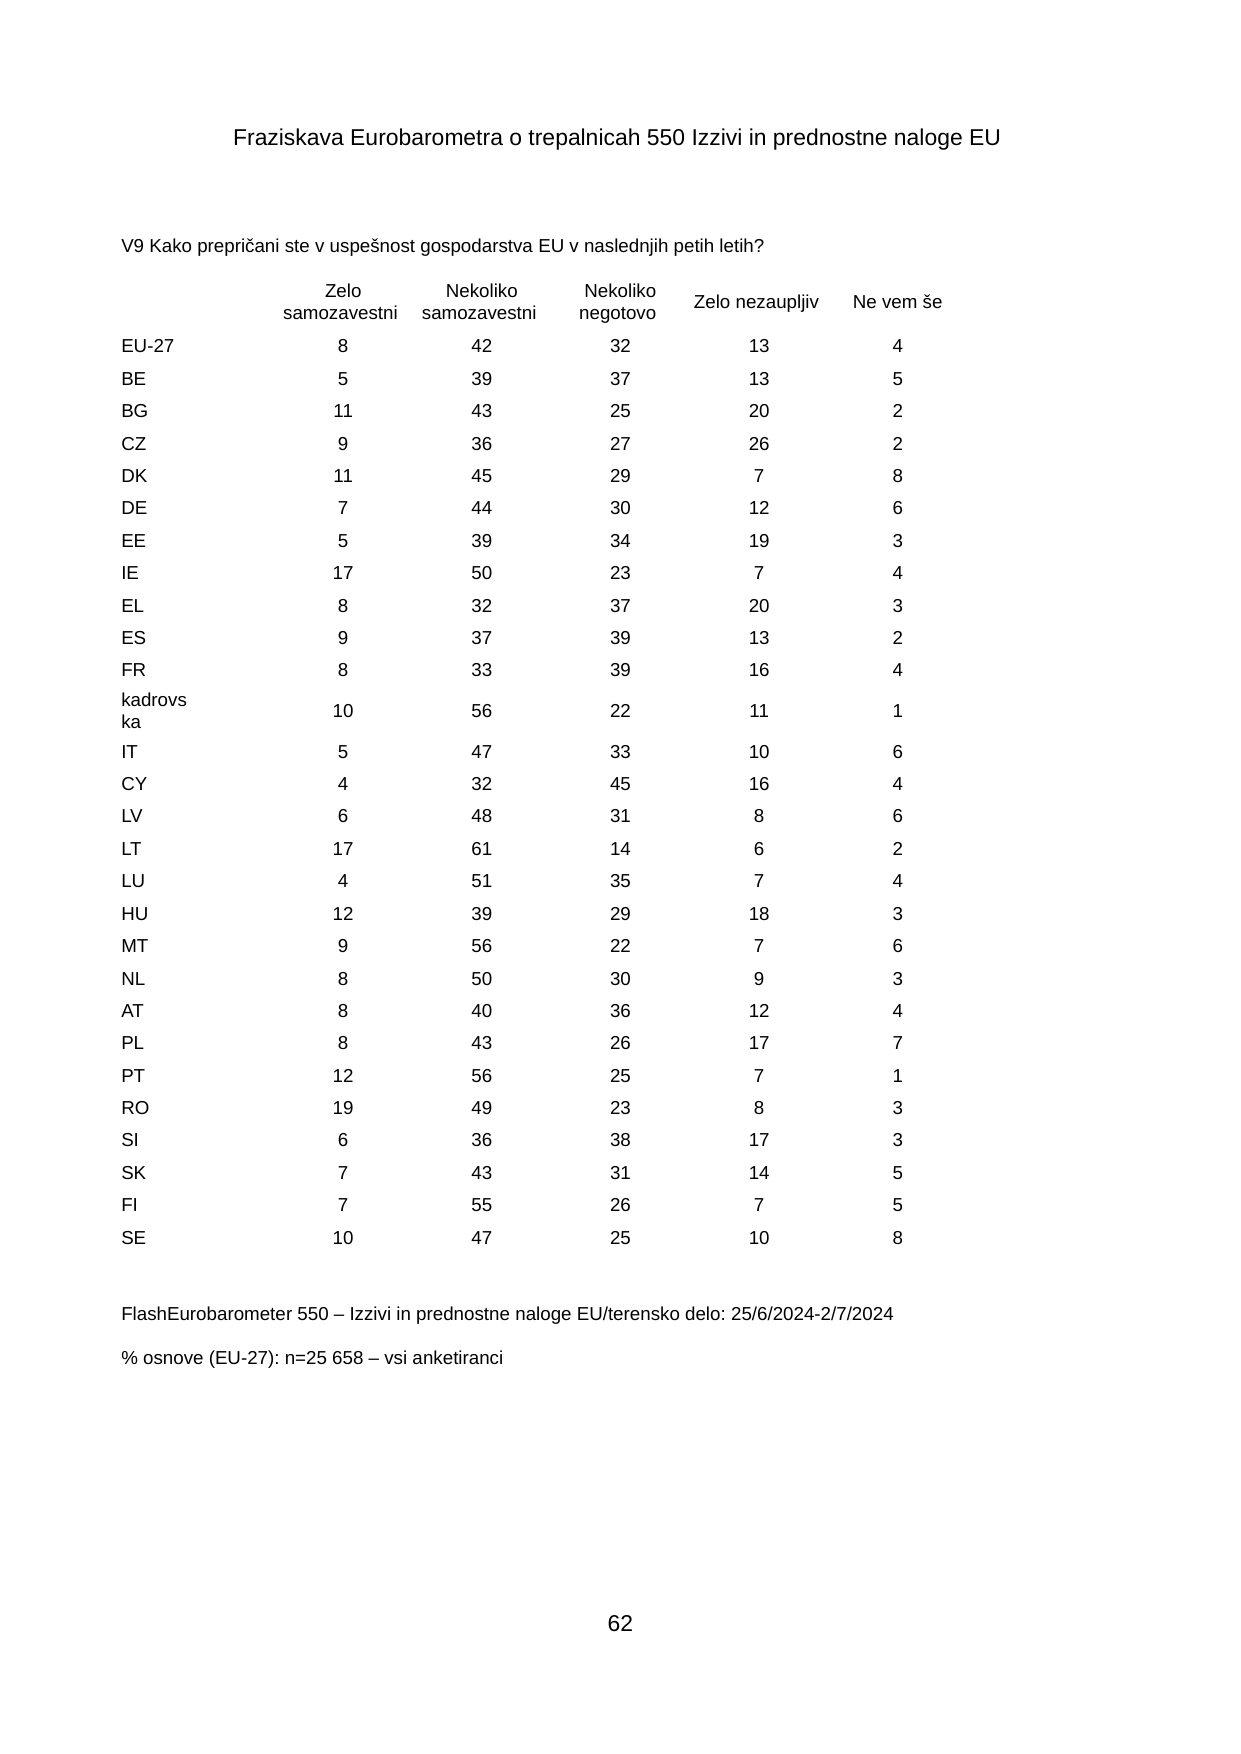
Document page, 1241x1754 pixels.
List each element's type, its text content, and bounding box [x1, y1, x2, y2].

table_cell [196, 735, 273, 767]
table_cell [196, 1124, 273, 1156]
table_cell 7 [690, 1059, 828, 1091]
table_cell [551, 1254, 689, 1286]
table_cell 26 [690, 427, 828, 459]
table_cell 39 [412, 524, 551, 557]
table_cell [196, 1189, 273, 1221]
table_cell [196, 1221, 273, 1253]
table_cell 22 [551, 930, 689, 962]
table_cell Nekoliko samozavestni [412, 274, 551, 330]
table_cell [196, 459, 273, 492]
table_cell EE [118, 524, 196, 557]
table_cell 20 [690, 395, 828, 427]
table_cell 25 [551, 1059, 689, 1091]
table_cell [196, 492, 273, 524]
table_cell 47 [412, 1221, 551, 1253]
table_cell IT [118, 735, 196, 767]
table_cell 33 [551, 735, 689, 767]
table_cell 19 [274, 1091, 412, 1124]
table_cell [196, 686, 273, 735]
table_cell 9 [274, 930, 412, 962]
table_cell 48 [412, 800, 551, 832]
table_cell 30 [551, 492, 689, 524]
table_cell 8 [690, 800, 828, 832]
table_cell MT [118, 930, 196, 962]
table_cell [196, 1091, 273, 1124]
table_cell 8 [274, 1027, 412, 1059]
table_cell 36 [412, 427, 551, 459]
table_cell 8 [274, 654, 412, 686]
table_cell 8 [274, 994, 412, 1027]
table_cell 43 [412, 1156, 551, 1189]
table_cell LU [118, 865, 196, 897]
table_cell 8 [274, 330, 412, 362]
table_cell 10 [690, 1221, 828, 1253]
table_cell 13 [690, 362, 828, 394]
table_cell 6 [274, 800, 412, 832]
table_cell 47 [412, 735, 551, 767]
table_cell 13 [690, 621, 828, 654]
table_cell 39 [551, 654, 689, 686]
table_cell 35 [551, 865, 689, 897]
table_cell 2 [828, 395, 967, 427]
table_cell 8 [828, 1221, 967, 1253]
table_cell 36 [412, 1124, 551, 1156]
table_cell ES [118, 621, 196, 654]
table_cell 8 [274, 589, 412, 621]
table_cell 56 [412, 686, 551, 735]
table_cell [828, 1254, 967, 1286]
table_cell 10 [274, 686, 412, 735]
table_cell 39 [412, 897, 551, 929]
table_cell [196, 330, 273, 362]
table_cell AT [118, 994, 196, 1027]
table_cell 12 [690, 994, 828, 1027]
table_cell 7 [274, 492, 412, 524]
table_cell [274, 1254, 412, 1286]
table_cell 49 [412, 1091, 551, 1124]
table_cell 25 [551, 395, 689, 427]
table_cell 38 [551, 1124, 689, 1156]
table_cell 27 [551, 427, 689, 459]
table_cell 17 [690, 1124, 828, 1156]
table_cell 23 [551, 557, 689, 589]
table_cell 32 [551, 330, 689, 362]
table_cell [196, 395, 273, 427]
table_cell [196, 427, 273, 459]
table_cell [196, 589, 273, 621]
table_cell 3 [828, 897, 967, 929]
table_cell [196, 768, 273, 800]
table_cell RO [118, 1091, 196, 1124]
table_cell 7 [828, 1027, 967, 1059]
table_cell BE [118, 362, 196, 394]
table_cell 61 [412, 832, 551, 865]
table_cell 40 [412, 994, 551, 1027]
table_cell 3 [828, 962, 967, 994]
table_cell 22 [551, 686, 689, 735]
table_cell 17 [274, 832, 412, 865]
table_cell 12 [690, 492, 828, 524]
table_cell [690, 1254, 828, 1286]
table_header V9 Kako prepričani ste v uspešnost gospodarstva EU v naslednjih petih letih? [118, 218, 967, 274]
table_cell 42 [412, 330, 551, 362]
table_cell 23 [551, 1091, 689, 1124]
table_cell PT [118, 1059, 196, 1091]
table_cell 5 [274, 362, 412, 394]
table_cell [196, 524, 273, 557]
table_cell [118, 1254, 196, 1286]
table_cell 5 [828, 362, 967, 394]
table_cell 43 [412, 1027, 551, 1059]
table_cell 4 [274, 768, 412, 800]
table_cell FlashEurobarometer 550 – Izzivi in prednostne naloge EU/terensko delo: 25/6/2024-2/7/2024 [118, 1286, 967, 1342]
table_cell LV [118, 800, 196, 832]
table_cell 43 [412, 395, 551, 427]
table_cell 9 [274, 621, 412, 654]
table_cell 9 [690, 962, 828, 994]
table_cell SI [118, 1124, 196, 1156]
table_cell 31 [551, 1156, 689, 1189]
table_cell 44 [412, 492, 551, 524]
table_cell 6 [828, 800, 967, 832]
table_cell [412, 1254, 551, 1286]
table_cell 5 [828, 1156, 967, 1189]
table_cell 36 [551, 994, 689, 1027]
table_cell 5 [828, 1189, 967, 1221]
table_cell 17 [690, 1027, 828, 1059]
table_cell 4 [274, 865, 412, 897]
table_cell 4 [828, 768, 967, 800]
table_cell 11 [690, 686, 828, 735]
table_cell [196, 654, 273, 686]
table_cell FR [118, 654, 196, 686]
table_cell 19 [690, 524, 828, 557]
table_cell 37 [551, 589, 689, 621]
table_cell 20 [690, 589, 828, 621]
table_cell 39 [551, 621, 689, 654]
table_cell [196, 930, 273, 962]
table_cell 37 [412, 621, 551, 654]
table_cell 34 [551, 524, 689, 557]
table_cell EL [118, 589, 196, 621]
table_cell [196, 994, 273, 1027]
table_cell [196, 897, 273, 929]
table_cell 5 [274, 735, 412, 767]
table_cell 25 [551, 1221, 689, 1253]
table_cell 55 [412, 1189, 551, 1221]
table_cell 56 [412, 1059, 551, 1091]
table_cell 2 [828, 621, 967, 654]
table_cell 45 [551, 768, 689, 800]
table_cell 7 [690, 1189, 828, 1221]
table_cell 11 [274, 395, 412, 427]
table_cell 3 [828, 1124, 967, 1156]
table_cell 37 [551, 362, 689, 394]
table_cell NL [118, 962, 196, 994]
table_cell 7 [274, 1189, 412, 1221]
table_cell 33 [412, 654, 551, 686]
table_cell 4 [828, 865, 967, 897]
table_cell 8 [274, 962, 412, 994]
table_cell 5 [274, 524, 412, 557]
table_cell 2 [828, 427, 967, 459]
table_cell 14 [690, 1156, 828, 1189]
table_cell 26 [551, 1189, 689, 1221]
table_cell 8 [828, 459, 967, 492]
table_cell 50 [412, 962, 551, 994]
table_cell DE [118, 492, 196, 524]
table_cell FI [118, 1189, 196, 1221]
table_cell [196, 800, 273, 832]
table_cell 39 [412, 362, 551, 394]
table_cell [196, 1254, 273, 1286]
table_cell 51 [412, 865, 551, 897]
table_cell 7 [690, 930, 828, 962]
table_cell SE [118, 1221, 196, 1253]
table_cell [196, 865, 273, 897]
table_cell BG [118, 395, 196, 427]
table_cell 16 [690, 654, 828, 686]
table_cell 6 [690, 832, 828, 865]
table_cell 6 [828, 930, 967, 962]
table_cell 6 [828, 492, 967, 524]
table_cell 50 [412, 557, 551, 589]
table_cell 4 [828, 330, 967, 362]
table_cell CY [118, 768, 196, 800]
table_cell 17 [274, 557, 412, 589]
table_cell 14 [551, 832, 689, 865]
table_cell 29 [551, 459, 689, 492]
table_cell 26 [551, 1027, 689, 1059]
table_cell 7 [690, 557, 828, 589]
table_cell 56 [412, 930, 551, 962]
table_cell 13 [690, 330, 828, 362]
table_cell 31 [551, 800, 689, 832]
table_cell 1 [828, 686, 967, 735]
table_cell 32 [412, 589, 551, 621]
table_cell IE [118, 557, 196, 589]
table_cell PL [118, 1027, 196, 1059]
table_cell 29 [551, 897, 689, 929]
table_cell 7 [690, 459, 828, 492]
table_cell Nekoliko negotovo [551, 274, 689, 330]
table_cell HU [118, 897, 196, 929]
table_cell LT [118, 832, 196, 865]
table_cell 3 [828, 1091, 967, 1124]
table_cell 9 [274, 427, 412, 459]
table_cell [196, 557, 273, 589]
table_cell 12 [274, 1059, 412, 1091]
table_cell 4 [828, 654, 967, 686]
table_cell [196, 274, 273, 330]
table_cell CZ [118, 427, 196, 459]
table_cell 30 [551, 962, 689, 994]
table_cell [196, 962, 273, 994]
table_cell % osnove (EU-27): n=25 658 – vsi anketiranci [118, 1342, 967, 1374]
table_cell [196, 621, 273, 654]
table_cell 6 [274, 1124, 412, 1156]
table_cell 11 [274, 459, 412, 492]
table_cell [196, 1027, 273, 1059]
table_cell 18 [690, 897, 828, 929]
table_cell 4 [828, 994, 967, 1027]
table_cell kadrovska [118, 686, 196, 735]
table_cell [118, 274, 196, 330]
table_cell 16 [690, 768, 828, 800]
table_cell 3 [828, 589, 967, 621]
table_cell [196, 1059, 273, 1091]
table_cell 7 [690, 865, 828, 897]
table_cell 8 [690, 1091, 828, 1124]
table_cell 7 [274, 1156, 412, 1189]
table_cell Zelo samozavestni [274, 274, 412, 330]
table_cell 6 [828, 735, 967, 767]
table_cell 3 [828, 524, 967, 557]
table_cell 4 [828, 557, 967, 589]
table_cell DK [118, 459, 196, 492]
table_cell Ne vem še [828, 274, 967, 330]
table_cell SK [118, 1156, 196, 1189]
table_cell Zelo nezaupljiv [690, 274, 828, 330]
table_cell [196, 1156, 273, 1189]
table_cell 12 [274, 897, 412, 929]
table_cell [196, 362, 273, 394]
table_cell 10 [274, 1221, 412, 1253]
table_cell 1 [828, 1059, 967, 1091]
table_cell EU-27 [118, 330, 196, 362]
table_cell 2 [828, 832, 967, 865]
table_cell 45 [412, 459, 551, 492]
table_cell 32 [412, 768, 551, 800]
table_cell [196, 832, 273, 865]
table_cell 10 [690, 735, 828, 767]
